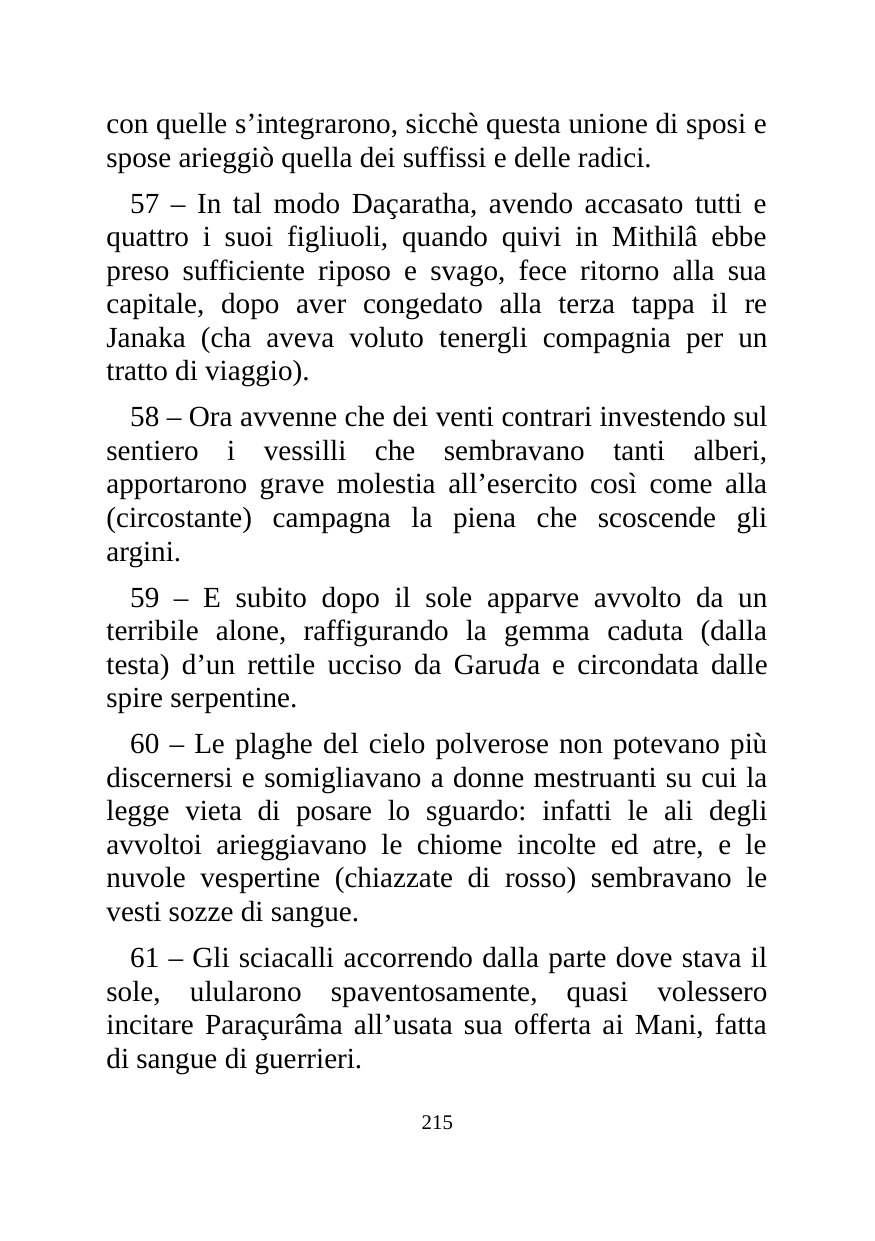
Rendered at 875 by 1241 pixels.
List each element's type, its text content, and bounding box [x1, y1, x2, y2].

text 61 – Gli sciacalli accorrendo dalla parte dove stava il sole, ulularono spaventosamente, quasi volessero incitare Paraçurâma all’usata sua offerta ai Mani, fatta di sangue di guerrieri. [106, 940, 768, 1074]
text 57 – In tal modo Daçaratha, avendo accasato tutti e quattro i suoi figliuoli, quando quivi in Mithilâ ebbe preso sufficiente riposo e svago, fece ritorno alla sua capitale, dopo aver congedato alla terza tappa il re Janaka (cha aveva voluto tenergli compagnia per un tratto di viaggio). [106, 186, 768, 387]
text 60 – Le plaghe del cielo polverose non potevano più discernersi e somigliavano a donne mestruanti su cui la legge vieta di posare lo sguardo: infatti le ali degli avvoltoi arieggiavano le chiome incolte ed atre, e le nuvole vespertine (chiazzate di rosso) sembravano le vesti sozze di sangue. [106, 726, 768, 928]
text 58 – Ora avvenne che dei venti contrari investendo sul sentiero i vessilli che sembravano tanti alberi, apportarono grave molestia all’esercito così come alla (circostante) campagna la piena che scoscende gli argini. [106, 399, 768, 567]
text 59 – E subito dopo il sole apparve avvolto da un terribile alone, raffigurando la gemma caduta (dalla testa) d’un rettile ucciso da Garuda e circondata dalle spire serpentine. [106, 580, 768, 714]
text con quelle s’integrarono, sicchè questa unione di sposi e spose arieggiò quella dei suffissi e delle radici. [106, 106, 768, 173]
